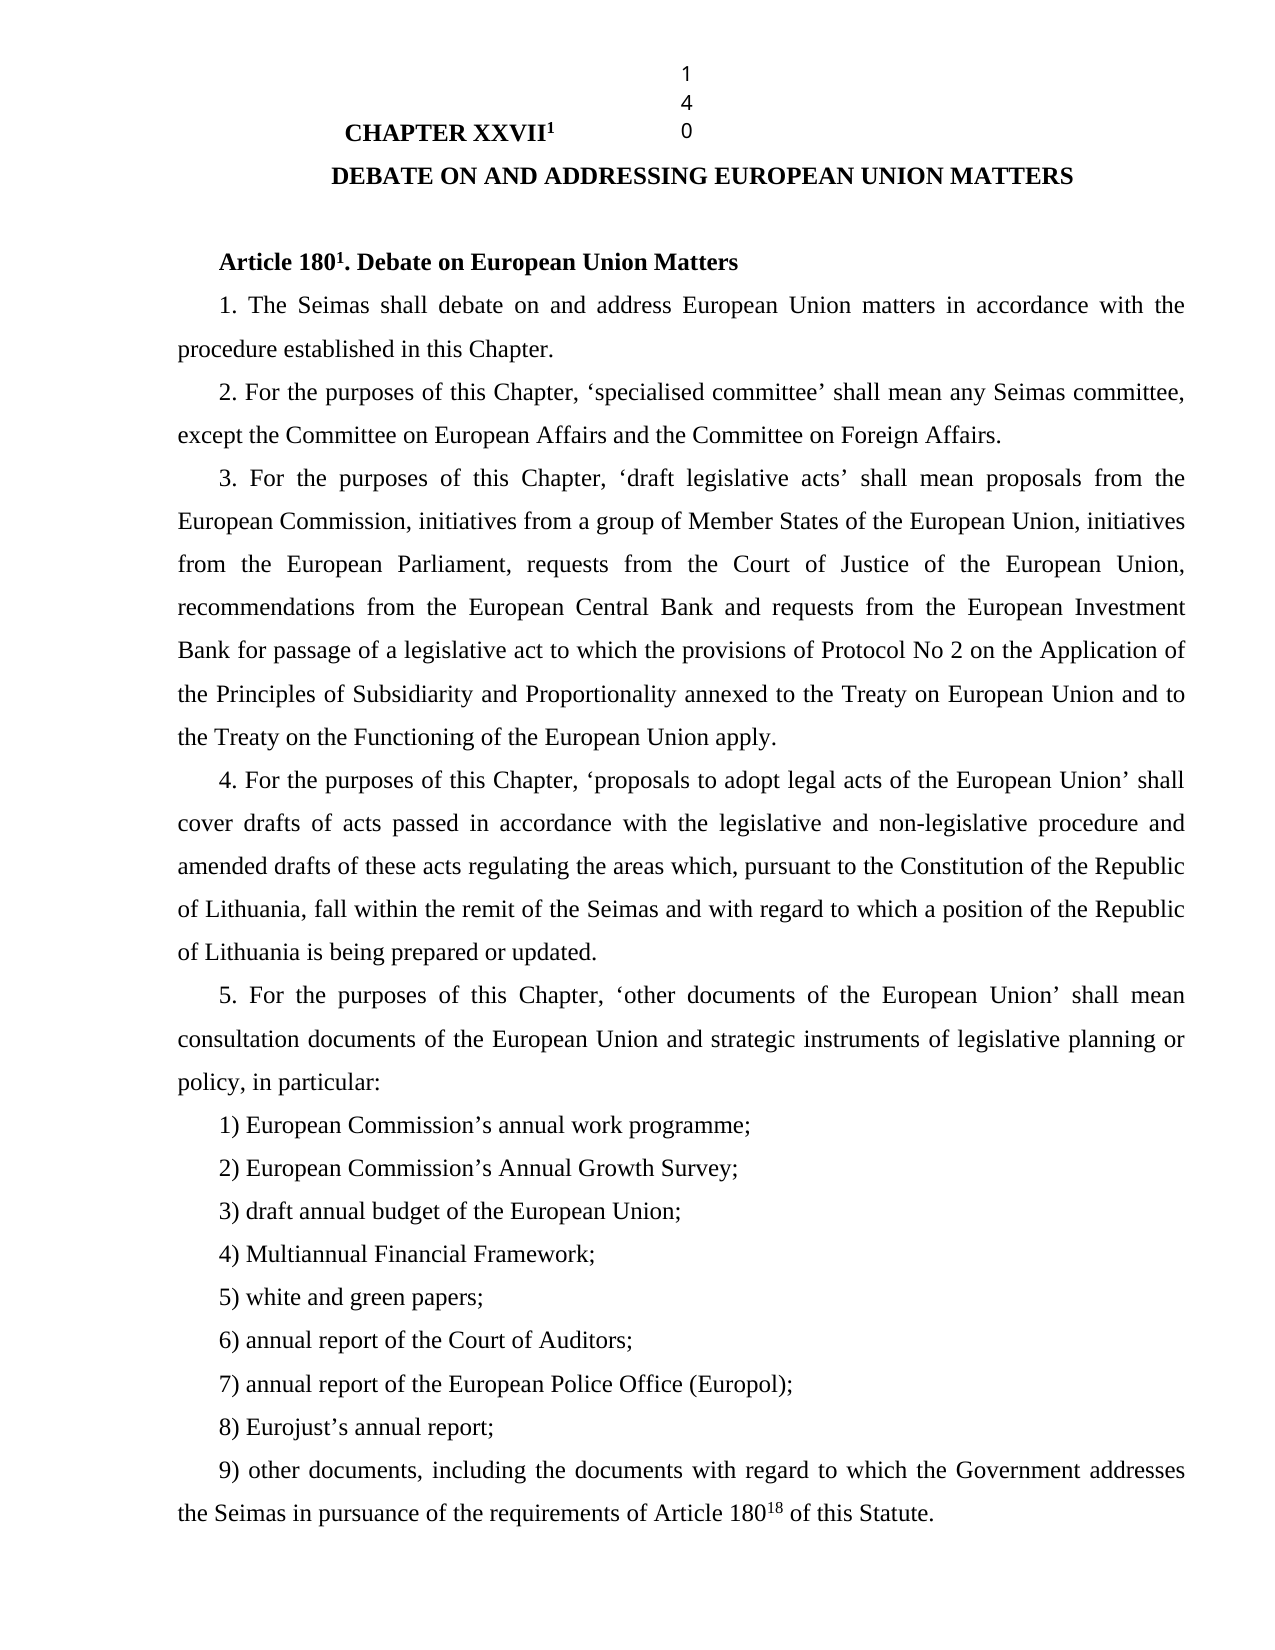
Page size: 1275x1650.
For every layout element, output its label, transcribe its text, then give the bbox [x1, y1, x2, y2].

text 6) annual report of the Court of Auditors; [177, 1326, 1186, 1354]
text 9) other documents, including the documents with regard to which the Government addresses the Seimas in pursuance of the requirements of Article 18018 of this Statute. [177, 1455, 1186, 1527]
text 4) Multiannual Financial Framework; [177, 1239, 1186, 1268]
text 4. For the purposes of this Chapter, ‘proposals to adopt legal acts of the European Union’ shall cover drafts of acts passed in accordance with the legislative and non-legislative procedure and amended drafts of these acts regulating the areas which, pursuant to the Constitution of the Republic of Lithuania, fall within the remit of the Seimas and with regard to which a position of the Republic of Lithuania is being prepared or updated. [177, 765, 1186, 966]
text 1) European Commission’s annual work programme; [177, 1110, 1186, 1139]
text 5) white and green papers; [177, 1282, 1186, 1311]
text 1. The Seimas shall debate on and address European Union matters in accordance with the procedure established in this Chapter. [177, 291, 1186, 362]
text 5. For the purposes of this Chapter, ‘other documents of the European Union’ shall mean consultation documents of the European Union and strategic instruments of legislative planning or policy, in particular: [177, 981, 1186, 1096]
text CHAPTER XXVII1 [177, 118, 1186, 147]
text 3) draft annual budget of the European Union; [177, 1196, 1186, 1225]
text 8) Eurojust’s annual report; [177, 1412, 1186, 1441]
text 3. For the purposes of this Chapter, ‘draft legislative acts’ shall mean proposals from the European Commission, initiatives from a group of Member States of the European Union, initiatives from the European Parliament, requests from the Court of Justice of the European Union, recommendations from the European Central Bank and requests from the European Investment Bank for passage of a legislative act to which the provisions of Protocol No 2 on the Application of the Principles of Subsidiarity and Proportionality annexed to the Treaty on European Union and to the Treaty on the Functioning of the European Union apply. [177, 463, 1186, 751]
text DEBATE ON AND ADDRESSING EUROPEAN UNION MATTERS [177, 161, 1186, 190]
text 7) annual report of the European Police Office (Europol); [177, 1369, 1186, 1397]
text Article 1801. Debate on European Union Matters [177, 247, 1186, 276]
text 2. For the purposes of this Chapter, ‘specialised committee’ shall mean any Seimas committee, except the Committee on European Affairs and the Committee on Foreign Affairs. [177, 377, 1186, 449]
text 2) European Commission’s Annual Growth Survey; [177, 1153, 1186, 1182]
